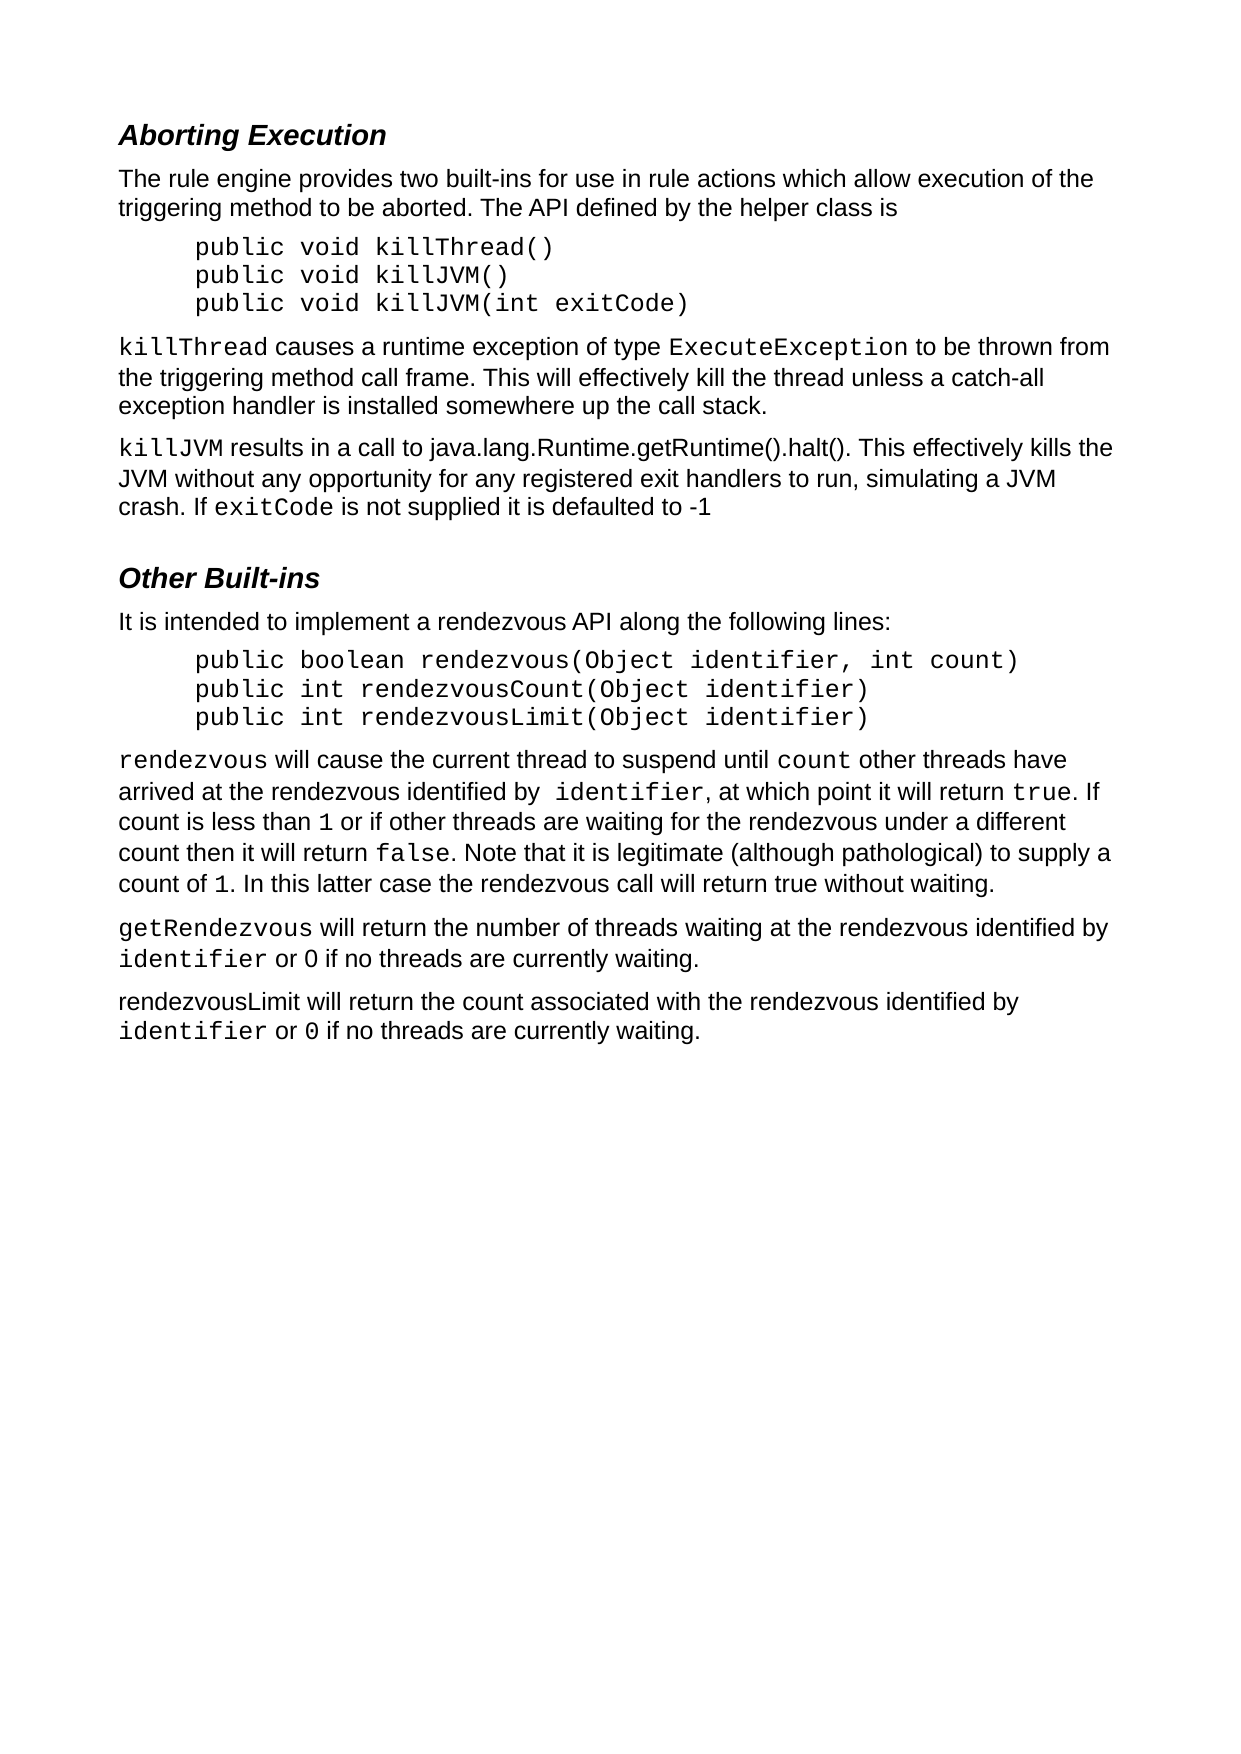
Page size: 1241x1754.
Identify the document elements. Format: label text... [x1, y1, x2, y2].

text rendezvousLimit will return the count associated with the rendezvous identified by identifier or 0 if no threads are currently waiting. [118, 987, 1122, 1047]
text public void killThread() public void killJVM() public void killJVM(int exitCode) [194, 234, 1122, 319]
subtitle Aborting Execution [118, 118, 1122, 152]
subtitle Other Built-ins [118, 561, 1122, 594]
text killJVM results in a call to java.lang.Runtime.getRuntime().halt(). This effectively kills the JVM without any opportunity for any registered exit handlers to run, simulating a JVM crash. If exitCode is not supplied it is defaulted to -1 [118, 433, 1122, 523]
text The rule engine provides two built-ins for use in rule actions which allow execution of the triggering method to be aborted. The API defined by the helper class is [118, 164, 1122, 222]
text rendezvous will cause the current thread to suspend until count other threads have arrived at the rendezvous identified by identifier, at which point it will return true. If count is less than 1 or if other threads are waiting for the rendezvous under a different count then it will return false. Note that it is legitimate (although pathological) to supply a count of 1. In this latter case the rendezvous call will return true without waiting. [118, 746, 1122, 900]
text getRendezvous will return the number of threads waiting at the rendezvous identified by identifier or 0 if no threads are currently waiting. [118, 913, 1122, 974]
text killThread causes a runtime exception of type ExecuteException to be thrown from the triggering method call frame. This will effectively kill the thread unless a catch-all exception handler is installed somewhere up the call stack. [118, 332, 1122, 420]
text public boolean rendezvous(Object identifier, int count) public int rendezvousCount(Object identifier) public int rendezvousLimit(Object identifier) [194, 648, 1122, 733]
text It is intended to implement a rendezvous API along the following lines: [118, 607, 1122, 636]
